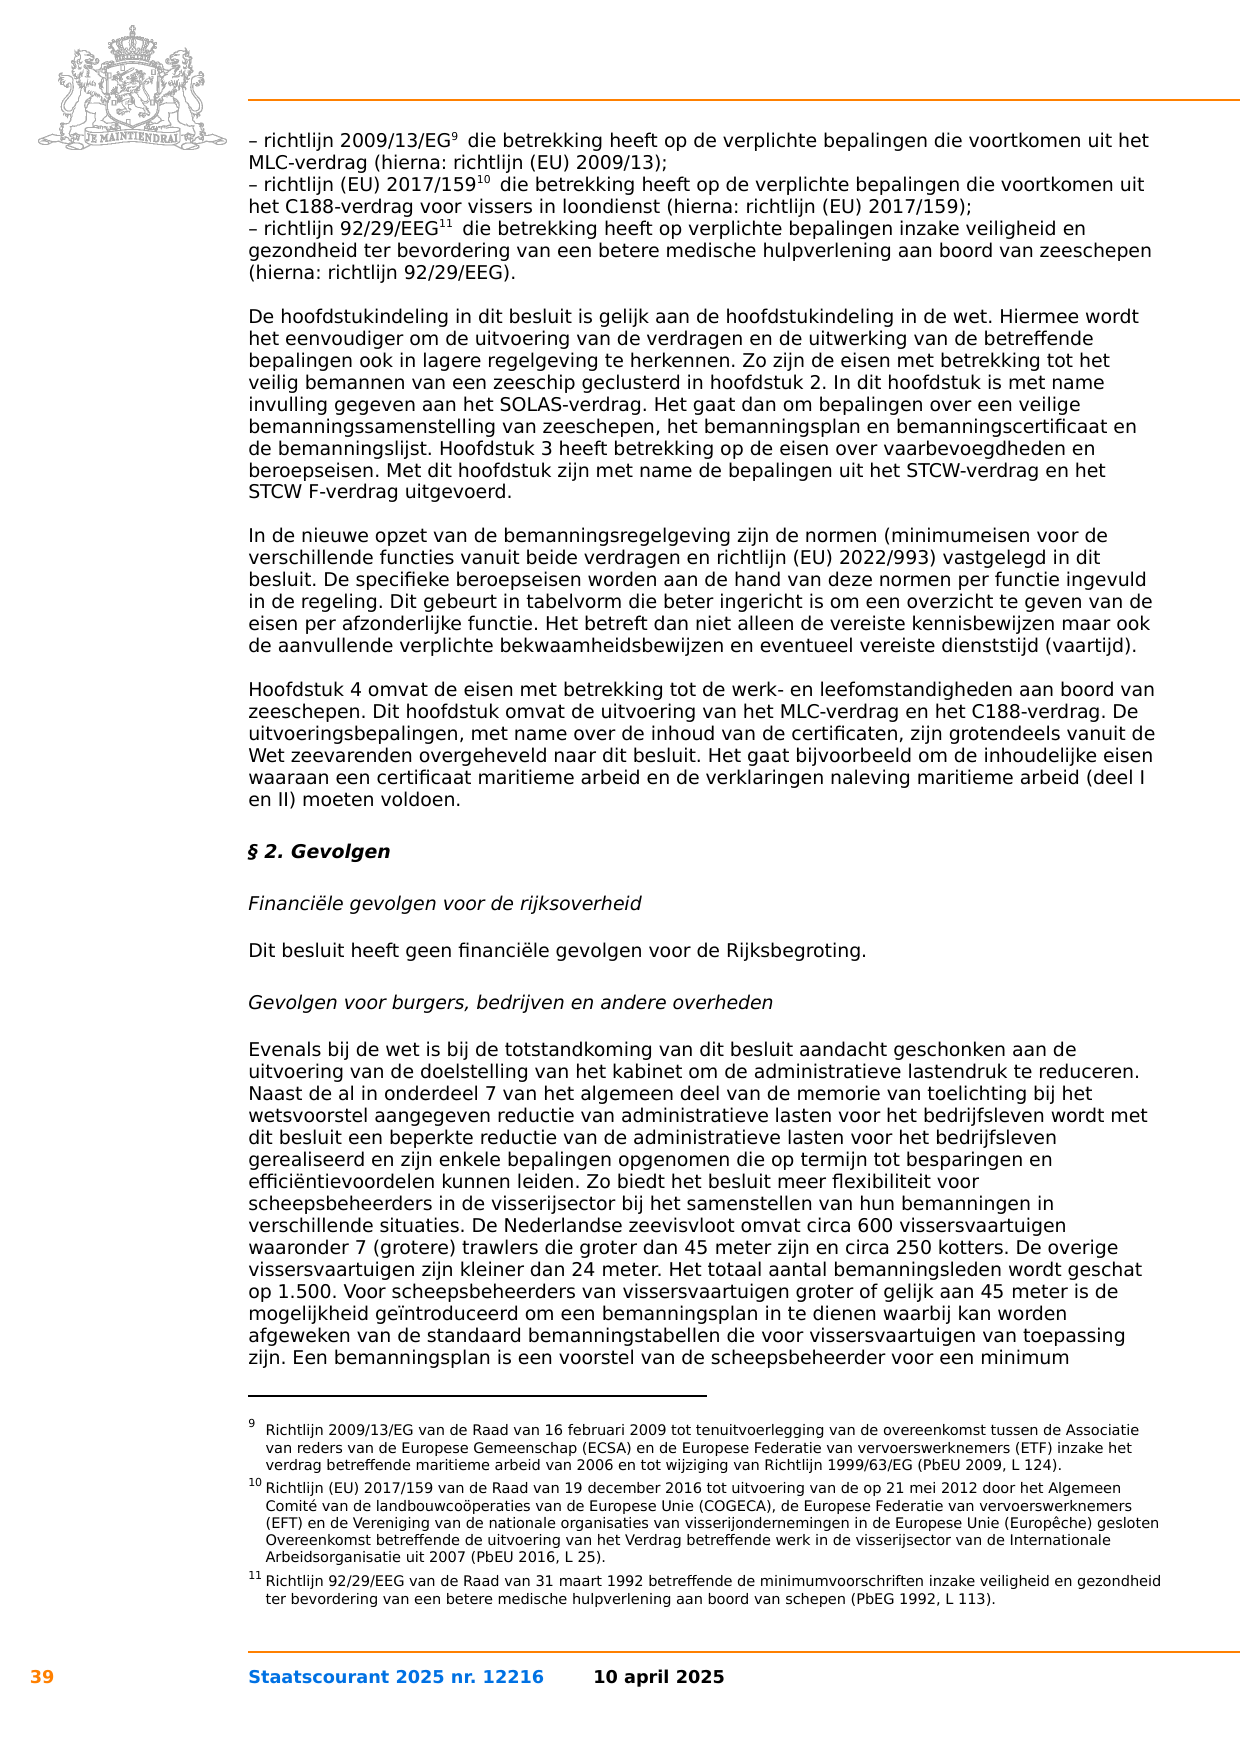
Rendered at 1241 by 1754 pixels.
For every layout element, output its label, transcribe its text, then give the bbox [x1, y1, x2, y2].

text Richtlijn 92/29/EEG van de Raad van 31 maart 1992 betreffende de minimumvoorschriften inzake veiligheid en gezondheid ter bevordering van een betere medische hulpverlening aan boord van schepen (PbEG 1992, L 113). [248, 1569, 1163, 1608]
text – richtlijn (EU) 2017/159 die betrekking heeft op de verplichte bepalingen die voortkomen uit het C188-verdrag voor vissers in loondienst (hierna: richtlijn (EU) 2017/159); [248, 174, 1163, 218]
picture [38, 25, 227, 150]
subtitle Gevolgen voor burgers, bedrijven en andere overheden [248, 992, 1163, 1014]
text Dit besluit heeft geen financiële gevolgen voor de Rijksbegroting. [248, 940, 1163, 962]
text Evenals bij de wet is bij de totstandkoming van dit besluit aandacht geschonken aan de uitvoering van de doelstelling van het kabinet om de administratieve lastendruk te reduceren. Naast de al in onderdeel 7 van het algemeen deel van de memorie van toelichting bij het wetsvoorstel aangegeven reductie van administratieve lasten voor het bedrijfsleven wordt met dit besluit een beperkte reductie van de administratieve lasten voor het bedrijfsleven gerealiseerd en zijn enkele bepalingen opgenomen die op termijn tot besparingen en efficiëntievoordelen kunnen leiden. Zo biedt het besluit meer flexibiliteit voor scheepsbeheerders in de visserijsector bij het samenstellen van hun bemanningen in verschillende situaties. De Nederlandse zeevisvloot omvat circa 600 vissersvaartuigen waaronder 7 (grotere) trawlers die groter dan 45 meter zijn en circa 250 kotters. De overige vissersvaartuigen zijn kleiner dan 24 meter. Het totaal aantal bemanningsleden wordt geschat op 1.500. Voor scheepsbeheerders van vissersvaartuigen groter of gelijk aan 45 meter is de mogelijkheid geïntroduceerd om een bemanningsplan in te dienen waarbij kan worden afgeweken van de standaard bemanningstabellen die voor vissersvaartuigen van toepassing zijn. Een bemanningsplan is een voorstel van de scheepsbeheerder voor een minimum [248, 1039, 1163, 1368]
text Hoofdstuk 4 omvat de eisen met betrekking tot de werk- en leefomstandigheden aan boord van zeeschepen. Dit hoofdstuk omvat de uitvoering van het MLC-verdrag en het C188-verdrag. De uitvoeringsbepalingen, met name over de inhoud van de certificaten, zijn grotendeels vanuit de Wet zeevarenden overgeheveld naar dit besluit. Het gaat bijvoorbeeld om de inhoudelijke eisen waaraan een certificaat maritieme arbeid en de verklaringen naleving maritieme arbeid (deel I en II) moeten voldoen. [248, 679, 1163, 811]
text De hoofdstukindeling in dit besluit is gelijk aan de hoofdstukindeling in de wet. Hiermee wordt het eenvoudiger om de uitvoering van de verdragen en de uitwerking van de betreffende bepalingen ook in lagere regelgeving te herkennen. Zo zijn de eisen met betrekking tot het veilig bemannen van een zeeschip geclusterd in hoofdstuk 2. In dit hoofdstuk is met name invulling gegeven aan het SOLAS-verdrag. Het gaat dan om bepalingen over een veilige bemanningssamenstelling van zeeschepen, het bemanningsplan en bemanningscertificaat en de bemanningslijst. Hoofdstuk 3 heeft betrekking op de eisen over vaarbevoegdheden en beroepseisen. Met dit hoofdstuk zijn met name de bepalingen uit het STCW-verdrag en het STCW F-verdrag uitgevoerd. [248, 306, 1163, 503]
text – richtlijn 92/29/EEG die betrekking heeft op verplichte bepalingen inzake veiligheid en gezondheid ter bevordering van een betere medische hulpverlening aan boord van zeeschepen (hierna: richtlijn 92/29/EEG). [248, 218, 1163, 284]
text In de nieuwe opzet van de bemanningsregelgeving zijn de normen (minimumeisen voor de verschillende functies vanuit beide verdragen en richtlijn (EU) 2022/993) vastgelegd in dit besluit. De specifieke beroepseisen worden aan de hand van deze normen per functie ingevuld in de regeling. Dit gebeurt in tabelvorm die beter ingericht is om een overzicht te geven van de eisen per afzonderlijke functie. Het betreft dan niet alleen de vereiste kennisbewijzen maar ook de aanvullende verplichte bekwaamheidsbewijzen en eventueel vereiste dienststijd (vaartijd). [248, 525, 1163, 657]
text Richtlijn (EU) 2017/159 van de Raad van 19 december 2016 tot uitvoering van de op 21 mei 2012 door het Algemeen Comité van de landbouwcoöperaties van de Europese Unie (COGECA), de Europese Federatie van vervoerswerknemers (EFT) en de Vereniging van de nationale organisaties van visserijondernemingen in de Europese Unie (Europêche) gesloten Overeenkomst betreffende de uitvoering van het Verdrag betreffende werk in de visserijsector van de Internationale Arbeidsorganisatie uit 2007 (PbEU 2016, L 25). [248, 1476, 1163, 1566]
subtitle § 2. Gevolgen [248, 841, 1163, 863]
subtitle Financiële gevolgen voor de rijksoverheid [248, 893, 1163, 915]
text – richtlijn 2009/13/EG die betrekking heeft op de verplichte bepalingen die voortkomen uit het MLC-verdrag (hierna: richtlijn (EU) 2009/13); [248, 130, 1163, 174]
text Richtlijn 2009/13/EG van de Raad van 16 februari 2009 tot tenuitvoerlegging van de overeenkomst tussen de Associatie van reders van de Europese Gemeenschap (ECSA) en de Europese Federatie van vervoerswerknemers (ETF) inzake het verdrag betreffende maritieme arbeid van 2006 en tot wijziging van Richtlijn 1999/63/EG (PbEU 2009, L 124). [248, 1418, 1163, 1473]
